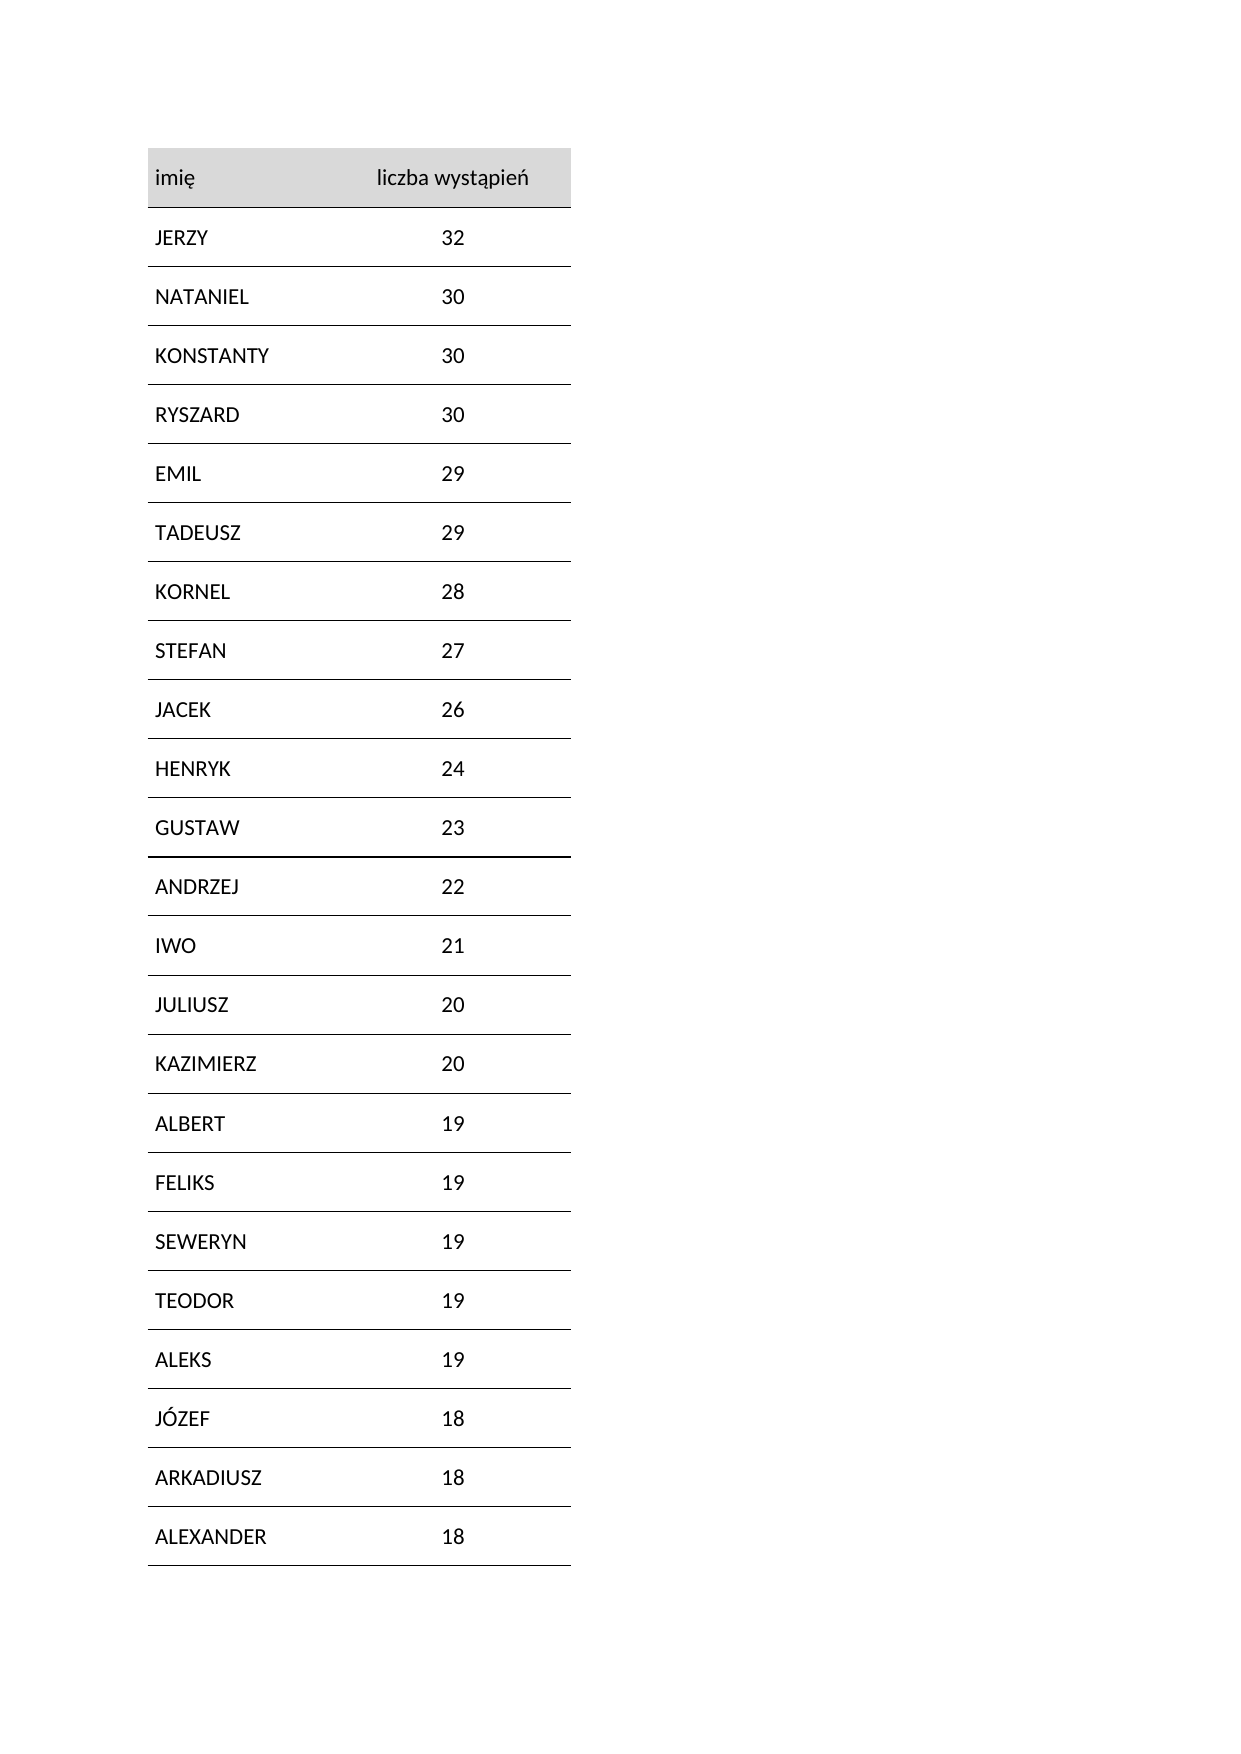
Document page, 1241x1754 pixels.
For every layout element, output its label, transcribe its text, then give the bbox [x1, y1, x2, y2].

table_cell RYSZARD [148, 385, 335, 443]
table_cell TADEUSZ [148, 503, 335, 561]
table_cell 18 [335, 1507, 571, 1565]
table_cell 30 [335, 267, 571, 325]
table_cell ARKADIUSZ [148, 1448, 335, 1506]
table_cell 27 [335, 621, 571, 679]
table_cell 20 [335, 1035, 571, 1093]
table_cell 19 [335, 1094, 571, 1152]
table_cell ALEKS [148, 1330, 335, 1388]
table_cell 19 [335, 1330, 571, 1388]
table_cell ALBERT [148, 1094, 335, 1152]
table_cell JERZY [148, 208, 335, 266]
table_cell 18 [335, 1389, 571, 1447]
table_cell STEFAN [148, 621, 335, 679]
table_cell 32 [335, 208, 571, 266]
table_cell ALEXANDER [148, 1507, 335, 1565]
table_cell 19 [335, 1271, 571, 1329]
table_cell 19 [335, 1212, 571, 1270]
table_header imię [148, 148, 335, 207]
table_cell FELIKS [148, 1153, 335, 1211]
table_cell 30 [335, 326, 571, 384]
table_cell NATANIEL [148, 267, 335, 325]
table_cell 29 [335, 503, 571, 561]
table_cell SEWERYN [148, 1212, 335, 1270]
table_cell 19 [335, 1153, 571, 1211]
table_cell GUSTAW [148, 798, 335, 856]
table_cell IWO [148, 916, 335, 974]
table_cell ANDRZEJ [148, 858, 335, 915]
table_cell 26 [335, 680, 571, 738]
table_cell 20 [335, 976, 571, 1033]
table_cell 29 [335, 444, 571, 502]
table_cell 21 [335, 916, 571, 974]
table_cell 22 [335, 858, 571, 915]
table_cell JULIUSZ [148, 976, 335, 1033]
table_cell KORNEL [148, 562, 335, 620]
table_cell KONSTANTY [148, 326, 335, 384]
table_cell JÓZEF [148, 1389, 335, 1447]
table_header liczba wystąpień [335, 148, 571, 207]
table_cell TEODOR [148, 1271, 335, 1329]
table_cell 30 [335, 385, 571, 443]
table_cell JACEK [148, 680, 335, 738]
table_cell KAZIMIERZ [148, 1035, 335, 1093]
table_cell 18 [335, 1448, 571, 1506]
table_cell 28 [335, 562, 571, 620]
table_cell 24 [335, 739, 571, 797]
table_cell HENRYK [148, 739, 335, 797]
table_cell EMIL [148, 444, 335, 502]
table_cell 23 [335, 798, 571, 856]
